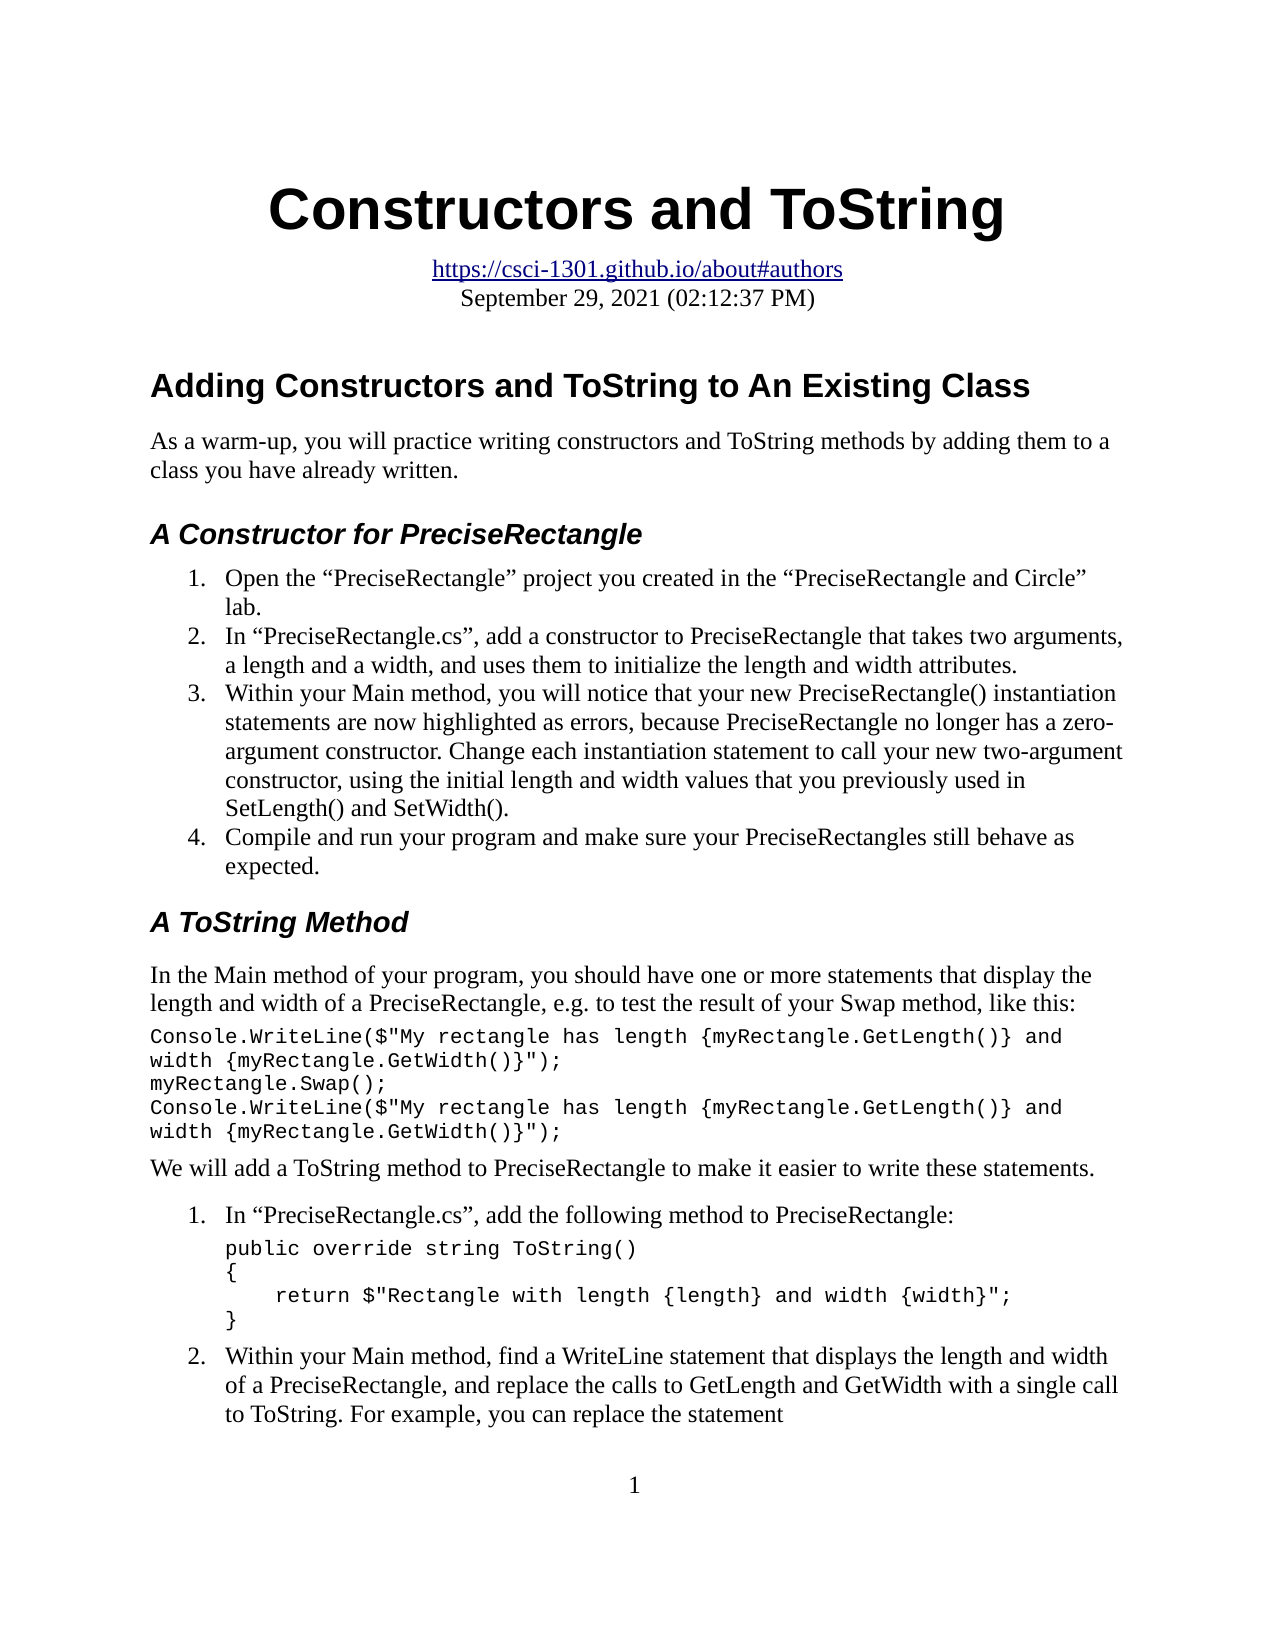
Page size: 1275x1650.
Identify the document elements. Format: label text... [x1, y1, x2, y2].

list } [187, 1309, 1125, 1332]
subtitle A Constructor for PreciseRectangle [150, 517, 1125, 551]
text September 29, 2021 (02:12:37 PM) [150, 283, 1125, 312]
text In the Main method of your program, you should have one or more statements that display the length and width of a PreciseRectangle, e.g. to test the result of your Swap method, like this: [150, 960, 1125, 1017]
subtitle A ToString Method [150, 905, 1125, 938]
subtitle Adding Constructors and ToString to An Existing Class [150, 366, 1125, 404]
list Compile and run your program and make sure your PreciseRectangles still behave as expected. [187, 822, 1125, 880]
text We will add a ToString method to PreciseRectangle to make it easier to write these statements. [150, 1153, 1125, 1182]
list Within your Main method, find a WriteLine statement that displays the length and width of a PreciseRectangle, and replace the calls to GetLength and GetWidth with a single call to ToString. For example, you can replace the statement [187, 1341, 1125, 1427]
text Console.WriteLine($"My rectangle has length {myRectangle.GetLength()} and width {myRectangle.GetWidth()}"); [150, 1097, 1125, 1144]
list return $"Rectangle with length {length} and width {width}"; [187, 1285, 1125, 1309]
list public override string ToString() [187, 1238, 1125, 1261]
text Console.WriteLine($"My rectangle has length {myRectangle.GetLength()} and width {myRectangle.GetWidth()}"); [150, 1026, 1125, 1073]
text https://csci-1301.github.io/about#authors [150, 254, 1125, 283]
list Within your Main method, you will notice that your new PreciseRectangle() instantiation statements are now highlighted as errors, because PreciseRectangle no longer has a zero-argument constructor. Change each instantiation statement to call your new two-argument constructor, using the initial length and width values that you previously used in SetLength() and SetWidth(). [187, 678, 1125, 822]
list In “PreciseRectangle.cs”, add the following method to PreciseRectangle: [187, 1200, 1125, 1229]
title Constructors and ToString [150, 175, 1125, 242]
list In “PreciseRectangle.cs”, add a constructor to PreciseRectangle that takes two arguments, a length and a width, and uses them to initialize the length and width attributes. [187, 621, 1125, 678]
text As a warm-up, you will practice writing constructors and ToString methods by adding them to a class you have already written. [150, 426, 1125, 483]
list Open the “PreciseRectangle” project you created in the “PreciseRectangle and Circle” lab. [187, 563, 1125, 621]
text myRectangle.Swap(); [150, 1073, 1125, 1097]
list { [187, 1261, 1125, 1285]
